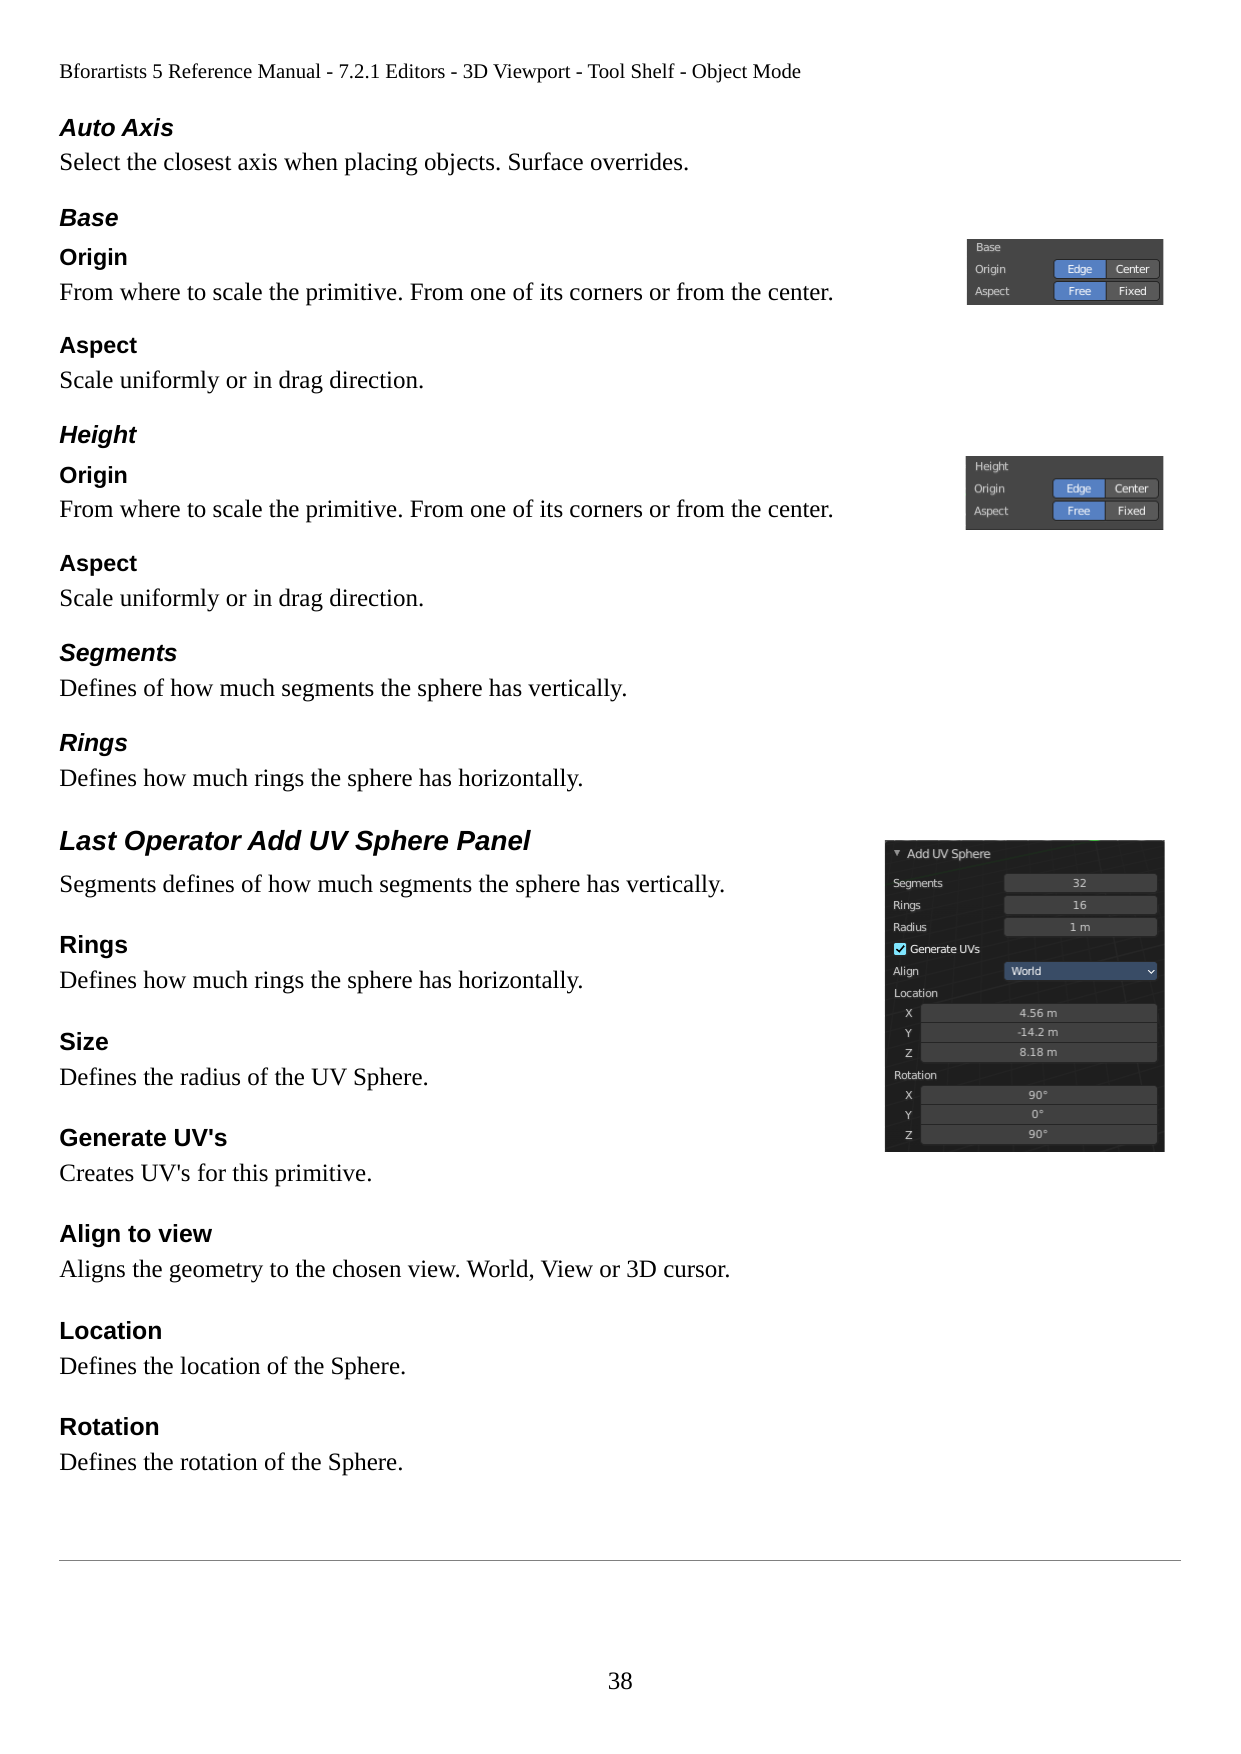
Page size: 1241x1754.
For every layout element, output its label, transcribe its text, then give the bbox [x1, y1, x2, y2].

picture [965, 456, 1164, 530]
subtitle Rings [59, 931, 884, 959]
subtitle Generate UV's [59, 1123, 884, 1152]
subtitle Origin [59, 244, 966, 271]
subtitle Origin [59, 461, 965, 488]
text From where to scale the primitive. From one of its corners or from the center. [59, 494, 965, 523]
text Defines how much rings the sphere has horizontally. [59, 965, 884, 994]
subtitle Auto Axis [59, 113, 1181, 141]
subtitle Rings [59, 728, 1181, 757]
subtitle Aspect [59, 550, 1181, 577]
subtitle Height [59, 420, 1181, 449]
text Aligns the geometry to the chosen view. World, View or 3D cursor. [59, 1254, 1181, 1283]
subtitle [1165, 1027, 1181, 1055]
text Scale uniformly or in drag direction. [59, 583, 1181, 612]
text Creates UV's for this primitive. [59, 1158, 1181, 1187]
subtitle [1164, 244, 1181, 271]
text Defines the radius of the UV Sphere. [59, 1062, 884, 1090]
text From where to scale the primitive. From one of its corners or from the center. [59, 277, 1181, 306]
text Defines the location of the Sphere. [59, 1351, 1181, 1379]
text Defines how much rings the sphere has horizontally. [59, 763, 1181, 792]
picture [966, 239, 1164, 305]
text Defines the rotation of the Sphere. [59, 1447, 1181, 1476]
subtitle [1165, 1123, 1181, 1152]
text Scale uniformly or in drag direction. [59, 365, 1181, 394]
subtitle Segments [59, 638, 1181, 667]
text Defines of how much segments the sphere has vertically. [59, 673, 1181, 702]
subtitle Size [59, 1027, 884, 1055]
subtitle [1165, 931, 1181, 959]
text Segments defines of how much segments the sphere has vertically. [59, 869, 884, 898]
subtitle Align to view [59, 1219, 1181, 1248]
subtitle Aspect [59, 332, 1181, 359]
subtitle Location [59, 1316, 1181, 1344]
picture [884, 840, 1165, 1152]
subtitle [1164, 461, 1181, 488]
subtitle Base [59, 203, 1181, 231]
text Select the closest axis when placing objects. Surface overrides. [59, 147, 1181, 176]
subtitle Rotation [59, 1412, 1181, 1441]
subtitle Last Operator Add UV Sphere Panel [59, 824, 1181, 856]
